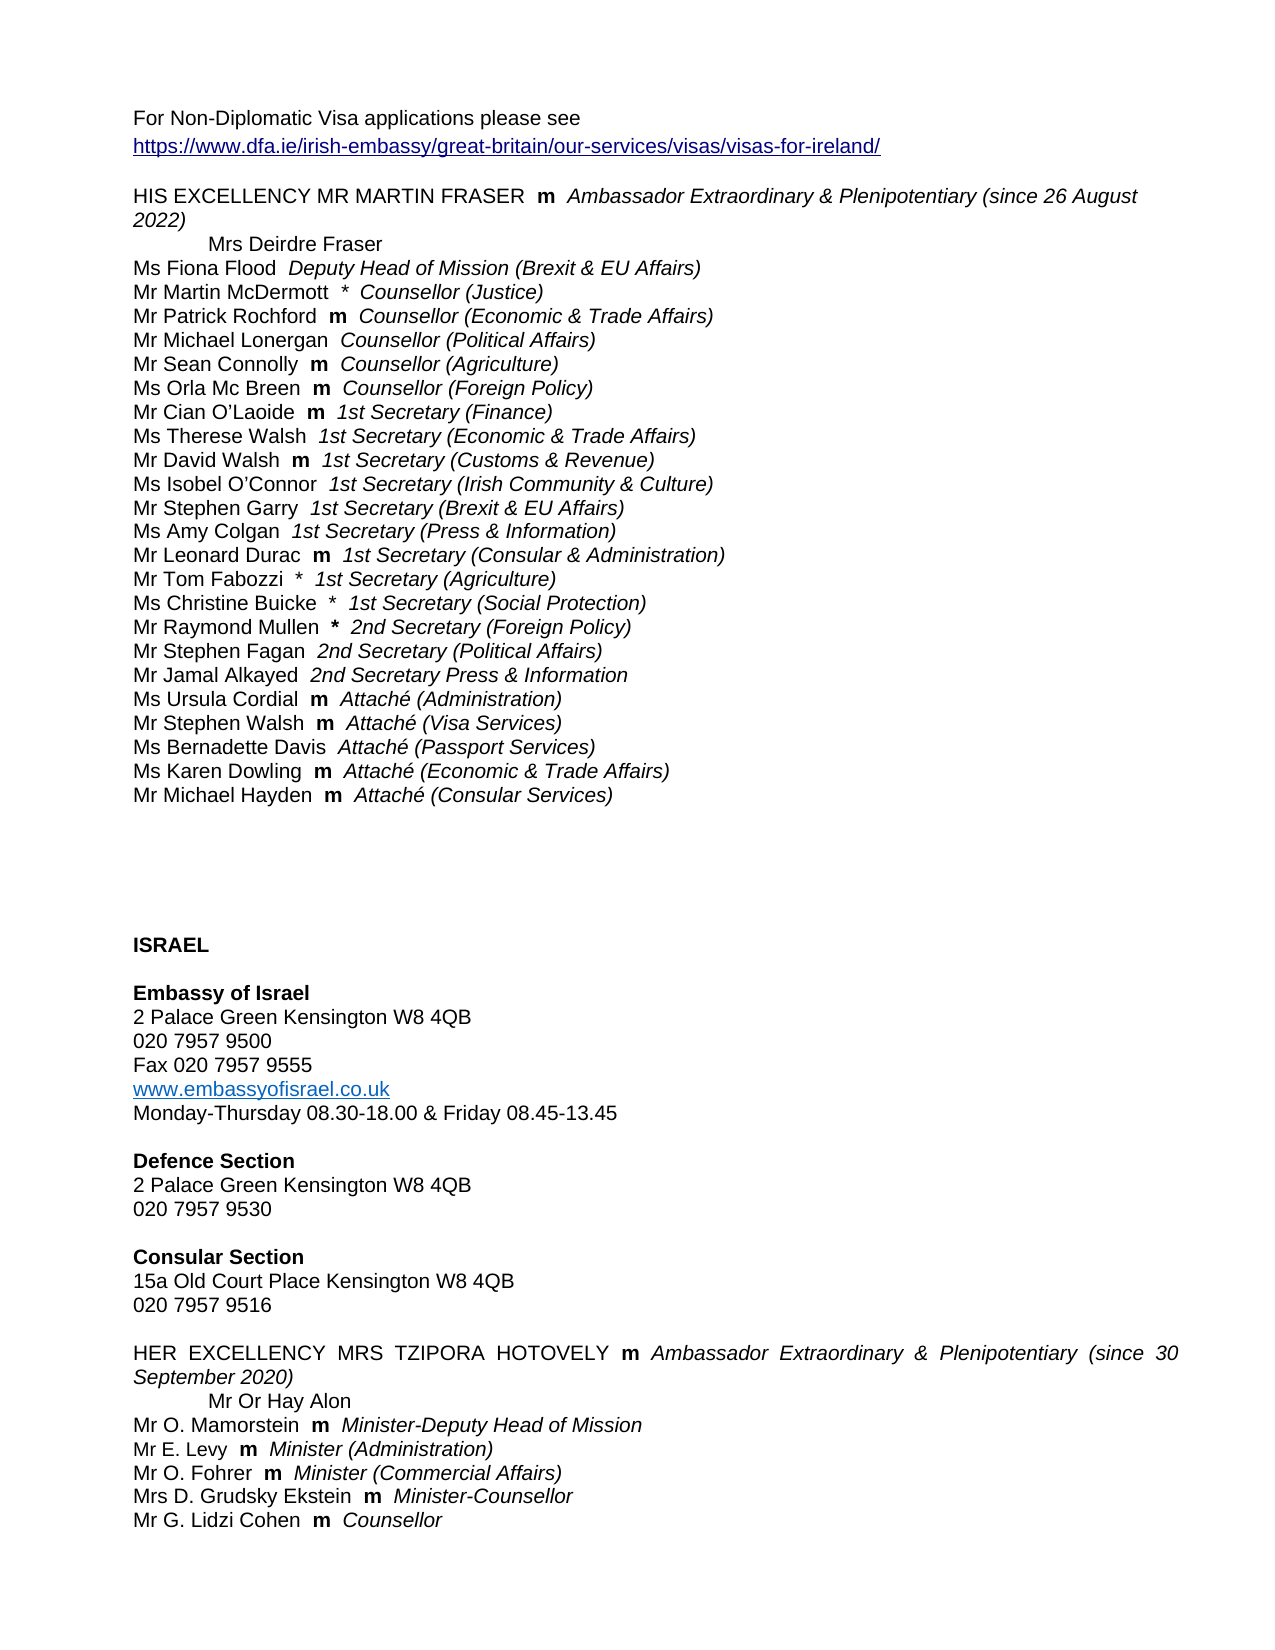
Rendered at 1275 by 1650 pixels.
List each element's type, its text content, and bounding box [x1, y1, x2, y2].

text Mrs D. Grudsky Ekstein m Minister-Counsellor [133, 1484, 1181, 1508]
text Ms Fiona Flood Deputy Head of Mission (Brexit & EU Affairs) [133, 256, 1181, 280]
text Mr Martin McDermott * Counsellor (Justice) [133, 280, 1181, 304]
text Mr Cian O’Laoide m 1st Secretary (Finance) [133, 399, 1181, 423]
text Mr Michael Lonergan Counsellor (Political Affairs) [133, 328, 1181, 352]
text Mr Tom Fabozzi * 1st Secretary (Agriculture) [133, 567, 1181, 591]
text Mr E. Levy m Minister (Administration) [133, 1436, 1181, 1460]
text Mr Raymond Mullen * 2nd Secretary (Foreign Policy) [133, 615, 1181, 639]
text Mrs Deirdre Fraser [133, 232, 1181, 256]
text HIS EXCELLENCY MR MARTIN FRASER m Ambassador Extraordinary & Plenipotentiary (since 26 August 2022) [133, 184, 1181, 232]
text Mr Stephen Fagan 2nd Secretary (Political Affairs) [133, 639, 1181, 663]
text 020 7957 9500 [133, 1029, 1181, 1053]
text Fax 020 7957 9555 [133, 1053, 1181, 1077]
text For Non-Diplomatic Visa applications please see https://www.dfa.ie/irish-embassy/great-britain/our-services/visas/visas-for-ireland/ [133, 106, 1181, 160]
subtitle ISRAEL [133, 933, 1181, 957]
text Mr O. Mamorstein m Minister-Deputy Head of Mission [133, 1412, 1181, 1436]
text Mr David Walsh m 1st Secretary (Customs & Revenue) [133, 447, 1181, 471]
text Ms Isobel O’Connor 1st Secretary (Irish Community & Culture) [133, 471, 1181, 495]
text Mr Michael Hayden m Attaché (Consular Services) [133, 783, 1181, 807]
text Ms Ursula Cordial m Attaché (Administration) [133, 687, 1181, 711]
text Ms Therese Walsh 1st Secretary (Economic & Trade Affairs) [133, 423, 1181, 447]
text Mr Sean Connolly m Counsellor (Agriculture) [133, 352, 1181, 376]
text Ms Karen Dowling m Attaché (Economic & Trade Affairs) [133, 759, 1181, 783]
text www.embassyofisrael.co.uk [133, 1077, 1181, 1101]
text Mr Stephen Walsh m Attaché (Visa Services) [133, 711, 1181, 735]
text Embassy of Israel [133, 981, 1181, 1005]
text 020 7957 9516 [133, 1293, 1181, 1317]
text Mr O. Fohrer m Minister (Commercial Affairs) [133, 1460, 1181, 1484]
text Mr Leonard Durac m 1st Secretary (Consular & Administration) [133, 543, 1181, 567]
text Mr Patrick Rochford m Counsellor (Economic & Trade Affairs) [133, 304, 1181, 328]
text Mr Or Hay Alon [133, 1388, 1181, 1412]
text 020 7957 9530 [133, 1197, 1181, 1221]
text 15a Old Court Place Kensington W8 4QB [133, 1269, 1181, 1293]
text Ms Bernadette Davis Attaché (Passport Services) [133, 735, 1181, 759]
text Mr Jamal Alkayed 2nd Secretary Press & Information [133, 663, 1181, 687]
text Defence Section [133, 1149, 1181, 1173]
text Ms Amy Colgan 1st Secretary (Press & Information) [133, 519, 1181, 543]
text 2 Palace Green Kensington W8 4QB [133, 1005, 1181, 1029]
text Ms Orla Mc Breen m Counsellor (Foreign Policy) [133, 376, 1181, 399]
text 2 Palace Green Kensington W8 4QB [133, 1173, 1181, 1197]
text Consular Section [133, 1245, 1181, 1269]
text Monday-Thursday 08.30-18.00 & Friday 08.45-13.45 [133, 1101, 1181, 1125]
text Mr Stephen Garry 1st Secretary (Brexit & EU Affairs) [133, 495, 1181, 519]
text Ms Christine Buicke * 1st Secretary (Social Protection) [133, 591, 1181, 615]
text HER EXCELLENCY MRS TZIPORA HOTOVELY m Ambassador Extraordinary & Plenipotentiary (since 30 September 2020) [133, 1341, 1181, 1388]
text Mr G. Lidzi Cohen m Counsellor [133, 1508, 1181, 1532]
